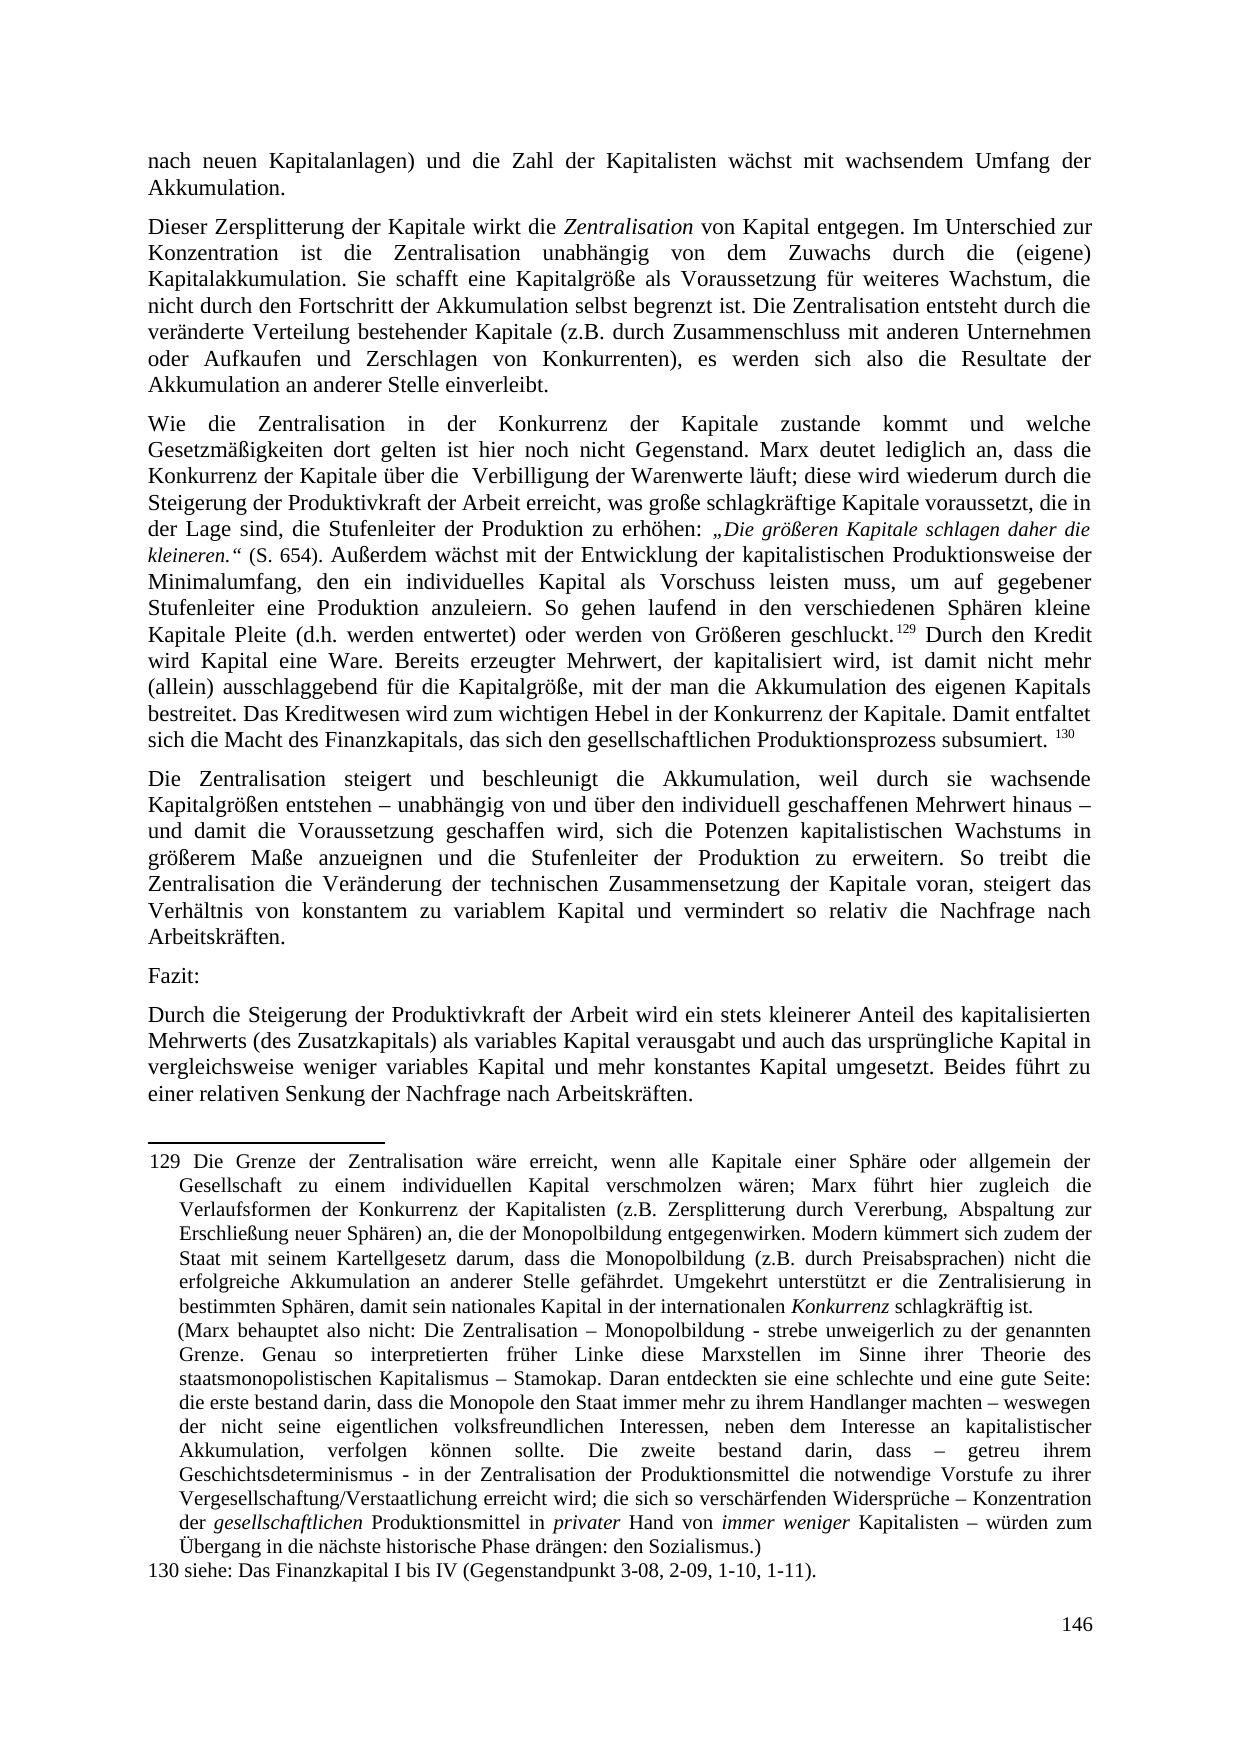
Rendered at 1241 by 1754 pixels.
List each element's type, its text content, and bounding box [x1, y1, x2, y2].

text Die Grenze der Zentralisation wäre erreicht, wenn alle Kapitale einer Sphäre oder allgemein der Gesellschaft zu einem individuellen Kapital verschmolzen wären; Marx führt hier zugleich die Verlaufsformen der Konkurrenz der Kapitalisten (z.B. Zersplitterung durch Vererbung, Abspaltung zur Erschließung neuer Sphären) an, die der Monopolbildung entgegenwirken. Modern kümmert sich zudem der Staat mit seinem Kartellgesetz darum, dass die Monopolbildung (z.B. durch Preisabsprachen) nicht die erfolgreiche Akkumulation an anderer Stelle gefährdet. Umgekehrt unterstützt er die Zentralisierung in bestimmten Sphären, damit sein nationales Kapital in der internationalen Konkurrenz schlagkräftig ist. [149, 1149, 1093, 1318]
text siehe: Das Finanzkapital I bis IV (Gegenstandpunkt 3-08, 2-09, 1-10, 1-11). [148, 1558, 1093, 1582]
text Wie die Zentralisation in der Konkurrenz der Kapitale zustande kommt und welche Gesetzmäßigkeiten dort gelten ist hier noch nicht Gegenstand. Marx deutet lediglich an, dass die Konkurrenz der Kapitale über die Verbilligung der Warenwerte läuft; diese wird wiederum durch die Steigerung der Produktivkraft der Arbeit erreicht, was große schlagkräftige Kapitale voraussetzt, die in der Lage sind, die Stufenleiter der Produktion zu erhöhen: „Die größeren Kapitale schlagen daher die kleineren.“ (S. 654). Außerdem wächst mit der Entwicklung der kapitalistischen Produktionsweise der Minimalumfang, den ein individuelles Kapital als Vorschuss leisten muss, um auf gegebener Stufenleiter eine Produktion anzuleiern. So gehen laufend in den verschiedenen Sphären kleine Kapitale Pleite (d.h. werden entwertet) oder werden von Größeren geschluckt. Durch den Kredit wird Kapital eine Ware. Bereits erzeugter Mehrwert, der kapitalisiert wird, ist damit nicht mehr (allein) ausschlaggebend für die Kapitalgröße, mit der man die Akkumulation des eigenen Kapitals bestreitet. Das Kreditwesen wird zum wichtigen Hebel in der Konkurrenz der Kapitale. Damit entfaltet sich die Macht des Finanzkapitals, das sich den gesellschaftlichen Produktionsprozess subsumiert. [148, 410, 1093, 752]
text Dieser Zersplitterung der Kapitale wirkt die Zentralisation von Kapital entgegen. Im Unterschied zur Konzentration ist die Zentralisation unabhängig von dem Zuwachs durch die (eigene) Kapitalakkumulation. Sie schafft eine Kapitalgröße als Voraussetzung für weiteres Wachstum, die nicht durch den Fortschritt der Akkumulation selbst begrenzt ist. Die Zentralisation entsteht durch die veränderte Verteilung bestehender Kapitale (z.B. durch Zusammenschluss mit anderen Unternehmen oder Aufkaufen und Zerschlagen von Konkurrenten), es werden sich also die Resultate der Akkumulation an anderer Stelle einverleibt. [148, 213, 1093, 397]
text Durch die Steigerung der Produktivkraft der Arbeit wird ein stets kleinerer Anteil des kapitalisierten Mehrwerts (des Zusatzkapitals) als variables Kapital verausgabt und auch das ursprüngliche Kapital in vergleichsweise weniger variables Kapital und mehr konstantes Kapital umgesetzt. Beides führt zu einer relativen Senkung der Nachfrage nach Arbeitskräften. [148, 1001, 1093, 1106]
text Die Zentralisation steigert und beschleunigt die Akkumulation, weil durch sie wachsende Kapitalgrößen entstehen – unabhängig von und über den individuell geschaffenen Mehrwert hinaus – und damit die Voraussetzung geschaffen wird, sich die Potenzen kapitalistischen Wachstums in größerem Maße anzueignen und die Stufenleiter der Produktion zu erweitern. So treibt die Zentralisation die Veränderung der technischen Zusammensetzung der Kapitale voran, steigert das Verhältnis von konstantem zu variablem Kapital und vermindert so relativ die Nachfrage nach Arbeitskräften. [148, 765, 1093, 949]
text nach neuen Kapitalanlagen) und die Zahl der Kapitalisten wächst mit wachsendem Umfang der Akkumulation. [148, 148, 1093, 200]
text (Marx behauptet also nicht: Die Zentralisation – Monopolbildung - strebe unweigerlich zu der genannten Grenze. Genau so interpretierten früher Linke diese Marxstellen im Sinne ihrer Theorie des staatsmonopolistischen Kapitalismus – Stamokap. Daran entdeckten sie eine schlechte und eine gute Seite: die erste bestand darin, dass die Monopole den Staat immer mehr zu ihrem Handlanger machten – weswegen der nicht seine eigentlichen volksfreundlichen Interessen, neben dem Interesse an kapitalistischer Akkumulation, verfolgen können sollte. Die zweite bestand darin, dass – getreu ihrem Geschichtsdeterminismus - in der Zentralisation der Produktionsmittel die notwendige Vorstufe zu ihrer Vergesellschaftung/Verstaatlichung erreicht wird; die sich so verschärfenden Widersprüche – Konzentration der gesellschaftlichen Produktionsmittel in privater Hand von immer weniger Kapitalisten – würden zum Übergang in die nächste historische Phase drängen: den Sozialismus.) [177, 1318, 1093, 1558]
text Fazit: [148, 962, 1093, 988]
